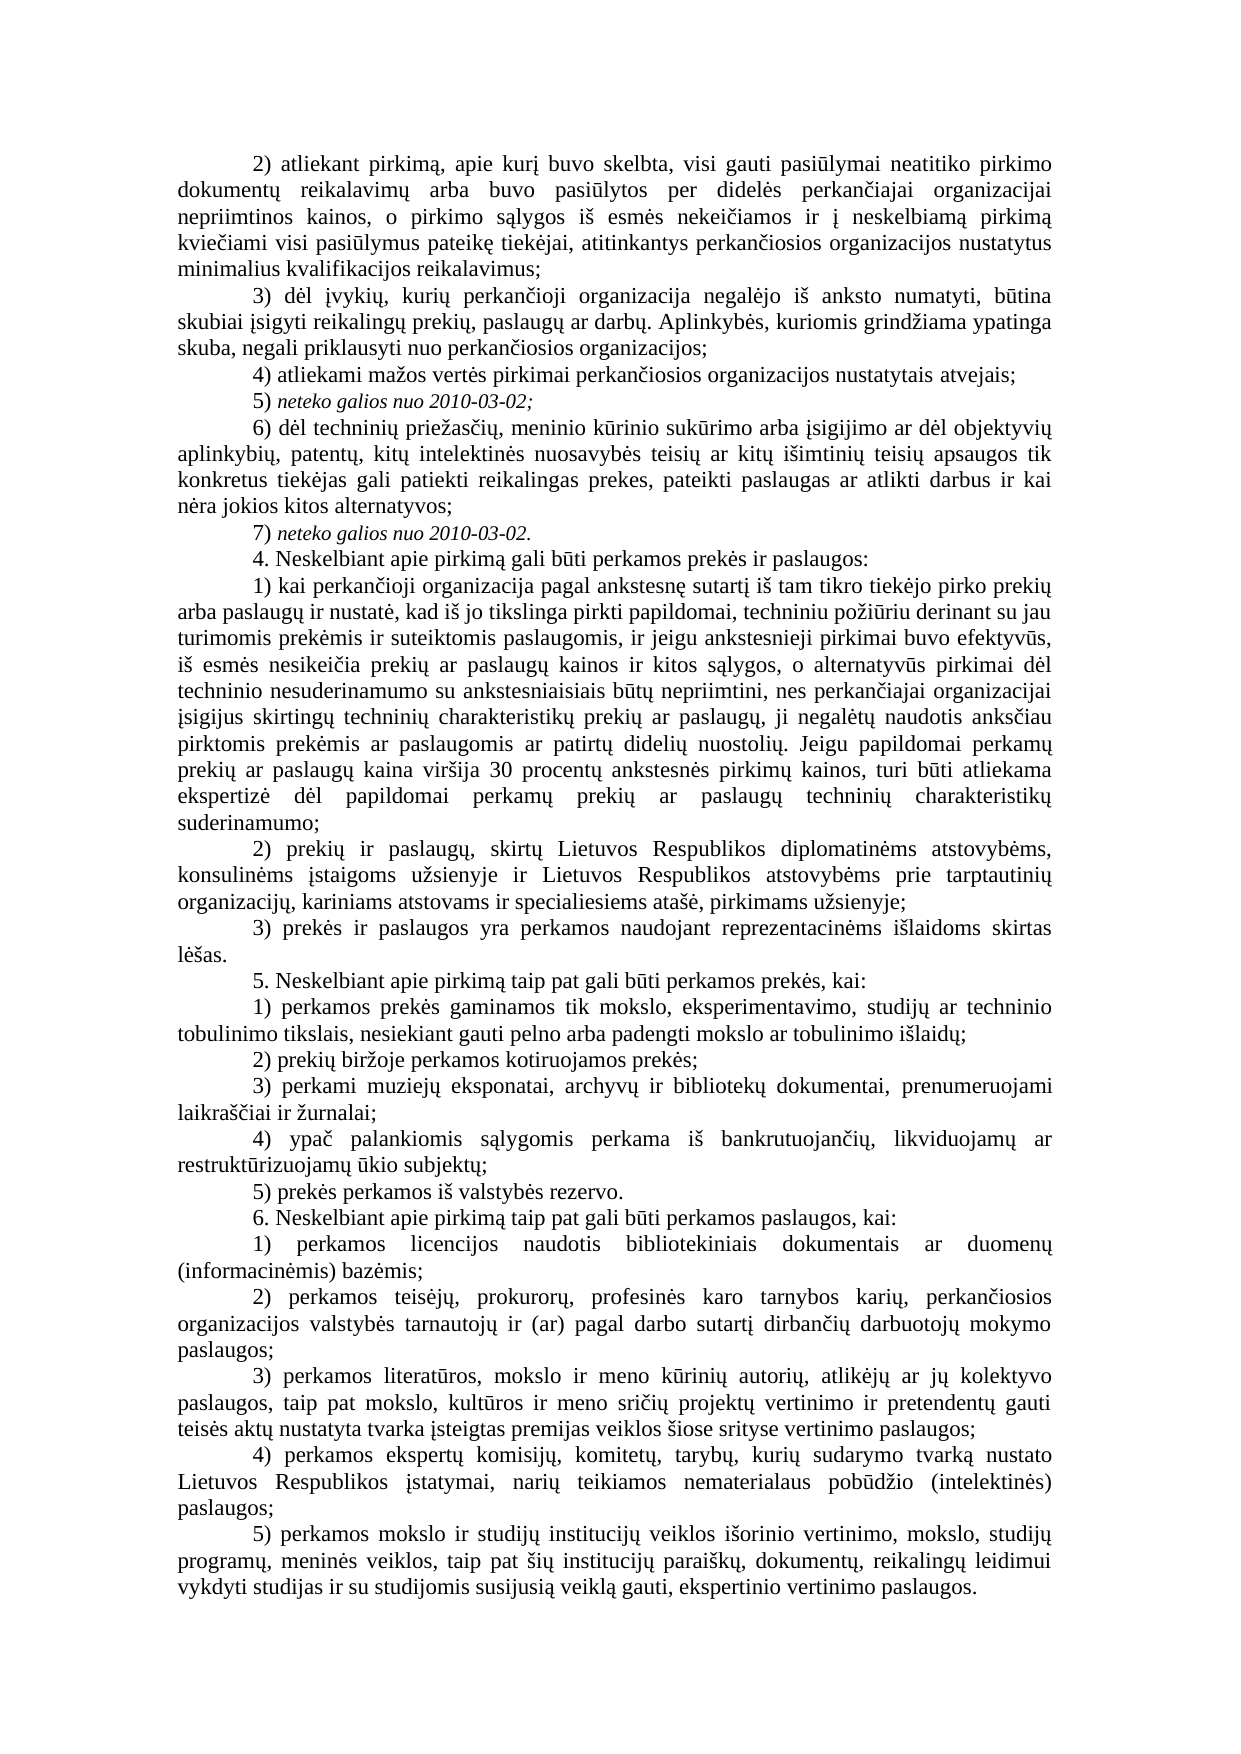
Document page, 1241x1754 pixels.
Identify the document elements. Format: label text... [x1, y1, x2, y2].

text 3) dėl įvykių, kurių perkančioji organizacija negalėjo iš anksto numatyti, būtina skubiai įsigyti reikalingų prekių, paslaugų ar darbų. Aplinkybės, kuriomis grindžiama ypatinga skuba, negali priklausyti nuo perkančiosios organizacijos; [177, 282, 1053, 361]
text 2) prekių ir paslaugų, skirtų Lietuvos Respublikos diplomatinėms atstovybėms, konsulinėms įstaigoms užsienyje ir Lietuvos Respublikos atstovybėms prie tarptautinių organizacijų, kariniams atstovams ir specialiesiems atašė, pirkimams užsienyje; [177, 835, 1053, 914]
text 1) perkamos prekės gaminamos tik mokslo, eksperimentavimo, studijų ar techninio tobulinimo tikslais, nesiekiant gauti pelno arba padengti mokslo ar tobulinimo išlaidų; [177, 993, 1053, 1046]
text 4) atliekami mažos vertės pirkimai perkančiosios organizacijos nustatytais atvejais; [177, 361, 1053, 387]
text 5. Neskelbiant apie pirkimą taip pat gali būti perkamos prekės, kai: [177, 967, 1053, 993]
text 4) ypač palankiomis sąlygomis perkama iš bankrutuojančių, likviduojamų ar restruktūrizuojamų ūkio subjektų; [177, 1125, 1053, 1178]
text 6) dėl techninių priežasčių, meninio kūrinio sukūrimo arba įsigijimo ar dėl objektyvių aplinkybių, patentų, kitų intelektinės nuosavybės teisių ar kitų išimtinių teisių apsaugos tik konkretus tiekėjas gali patiekti reikalingas prekes, pateikti paslaugas ar atlikti darbus ir kai nėra jokios kitos alternatyvos; [177, 413, 1053, 519]
text 1) perkamos licencijos naudotis bibliotekiniais dokumentais ar duomenų (informacinėmis) bazėmis; [177, 1231, 1053, 1283]
text 2) prekių biržoje perkamos kotiruojamos prekės; [177, 1046, 1053, 1072]
text 1) kai perkančioji organizacija pagal ankstesnę sutartį iš tam tikro tiekėjo pirko prekių arba paslaugų ir nustatė, kad iš jo tikslinga pirkti papildomai, techniniu požiūriu derinant su jau turimomis prekėmis ir suteiktomis paslaugomis, ir jeigu ankstesnieji pirkimai buvo efektyvūs, iš esmės nesikeičia prekių ar paslaugų kainos ir kitos sąlygos, o alternatyvūs pirkimai dėl techninio nesuderinamumo su ankstesniaisiais būtų nepriimtini, nes perkančiajai organizacijai įsigijus skirtingų techninių charakteristikų prekių ar paslaugų, ji negalėtų naudotis anksčiau pirktomis prekėmis ar paslaugomis ar patirtų didelių nuostolių. Jeigu papildomai perkamų prekių ar paslaugų kaina viršija 30 procentų ankstesnės pirkimų kainos, turi būti atliekama ekspertizė dėl papildomai perkamų prekių ar paslaugų techninių charakteristikų suderinamumo; [177, 572, 1053, 835]
text 5) perkamos mokslo ir studijų institucijų veiklos išorinio vertinimo, mokslo, studijų programų, meninės veiklos, taip pat šių institucijų paraiškų, dokumentų, reikalingų leidimui vykdyti studijas ir su studijomis susijusią veiklą gauti, ekspertinio vertinimo paslaugos. [177, 1520, 1053, 1599]
text 2) perkamos teisėjų, prokurorų, profesinės karo tarnybos karių, perkančiosios organizacijos valstybės tarnautojų ir (ar) pagal darbo sutartį dirbančių darbuotojų mokymo paslaugos; [177, 1283, 1053, 1362]
text 2) atliekant pirkimą, apie kurį buvo skelbta, visi gauti pasiūlymai neatitiko pirkimo dokumentų reikalavimų arba buvo pasiūlytos per didelės perkančiajai organizacijai nepriimtinos kainos, o pirkimo sąlygos iš esmės nekeičiamos ir į neskelbiamą pirkimą kviečiami visi pasiūlymus pateikę tiekėjai, atitinkantys perkančiosios organizacijos nustatytus minimalius kvalifikacijos reikalavimus; [177, 150, 1053, 282]
text 5) neteko galios nuo 2010-03-02; [177, 387, 1053, 413]
text 4) perkamos ekspertų komisijų, komitetų, tarybų, kurių sudarymo tvarką nustato Lietuvos Respublikos įstatymai, narių teikiamos nematerialaus pobūdžio (intelektinės) paslaugos; [177, 1441, 1053, 1520]
text 5) prekės perkamos iš valstybės rezervo. [177, 1178, 1053, 1204]
text 6. Neskelbiant apie pirkimą taip pat gali būti perkamos paslaugos, kai: [177, 1204, 1053, 1231]
text 3) prekės ir paslaugos yra perkamos naudojant reprezentacinėms išlaidoms skirtas lėšas. [177, 914, 1053, 967]
text 3) perkami muziejų eksponatai, archyvų ir bibliotekų dokumentai, prenumeruojami laikraščiai ir žurnalai; [177, 1072, 1053, 1125]
text 4. Neskelbiant apie pirkimą gali būti perkamos prekės ir paslaugos: [177, 545, 1053, 572]
text 3) perkamos literatūros, mokslo ir meno kūrinių autorių, atlikėjų ar jų kolektyvo paslaugos, taip pat mokslo, kultūros ir meno sričių projektų vertinimo ir pretendentų gauti teisės aktų nustatyta tvarka įsteigtas premijas veiklos šiose srityse vertinimo paslaugos; [177, 1362, 1053, 1441]
text 7) neteko galios nuo 2010-03-02. [177, 519, 1053, 545]
